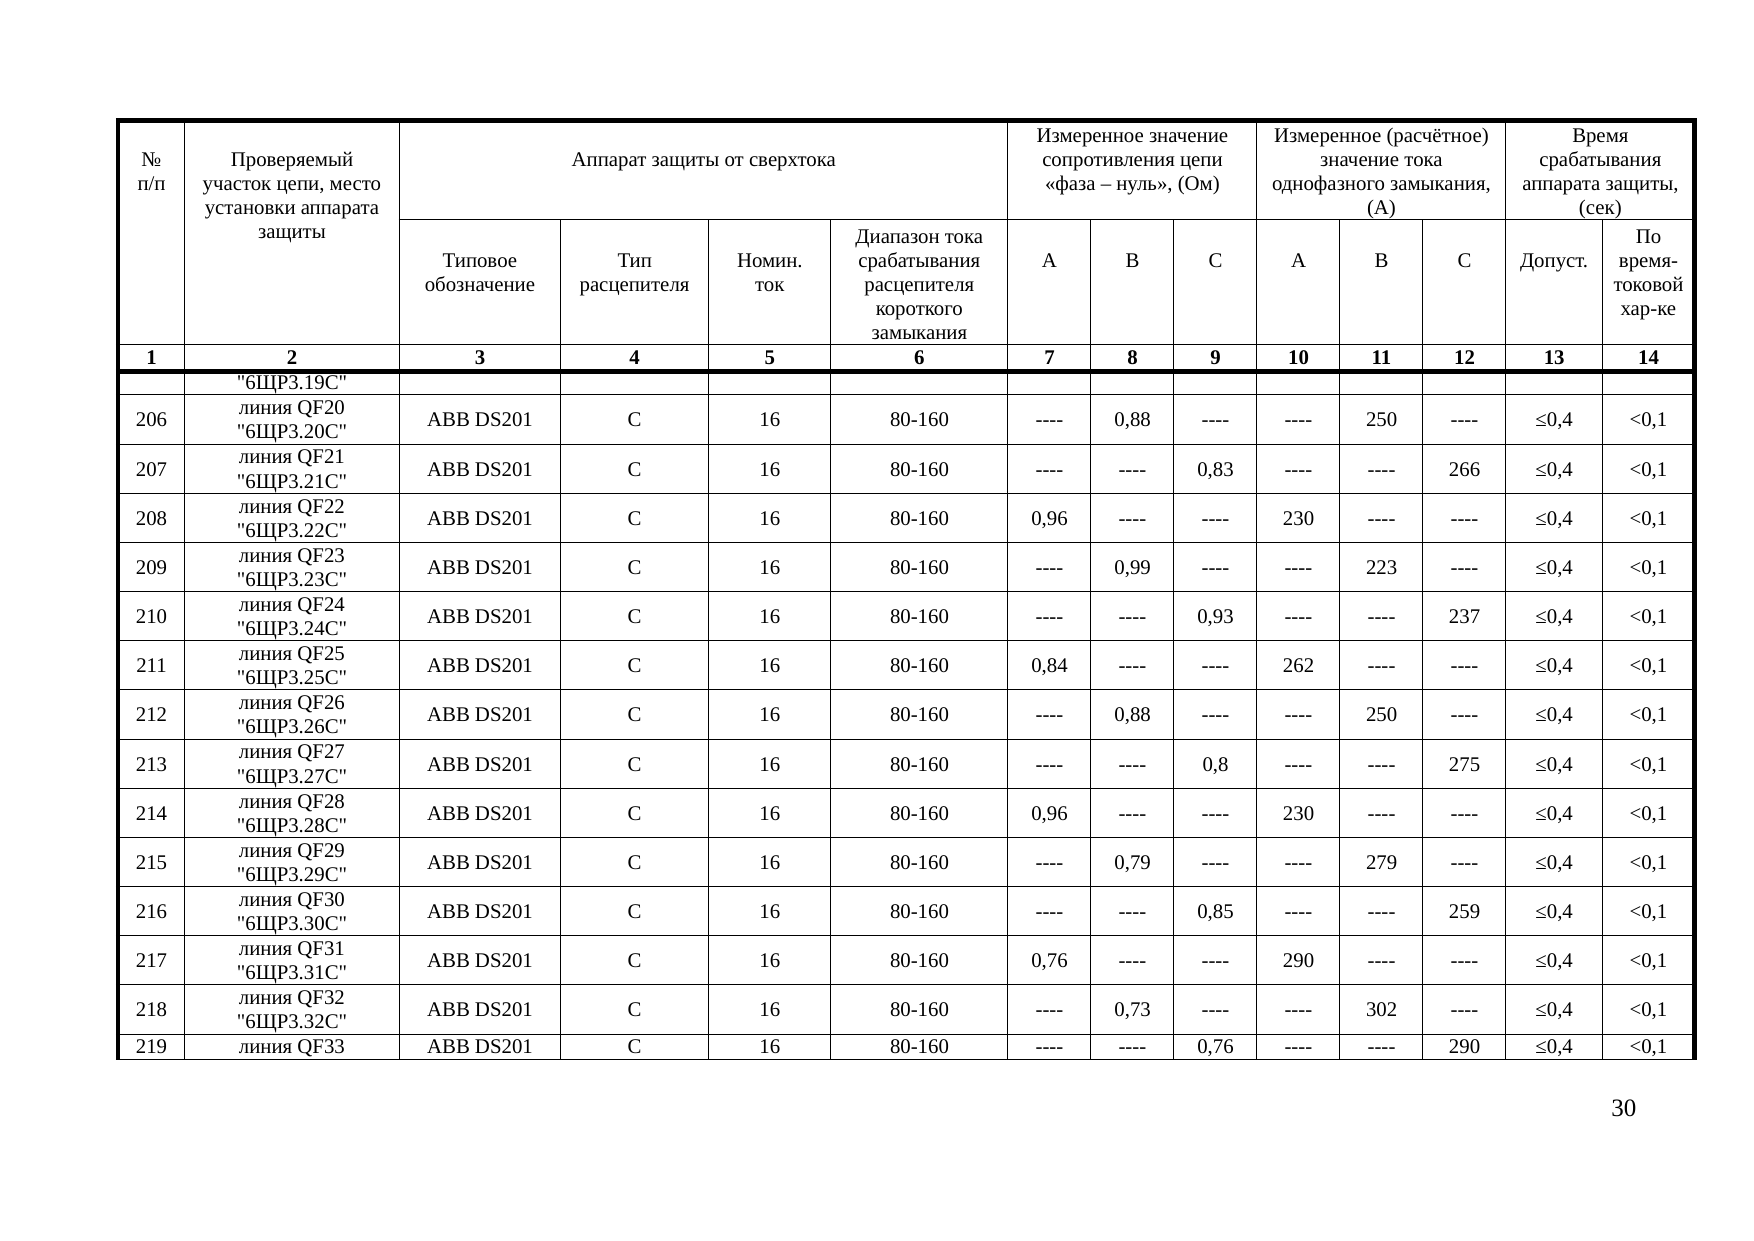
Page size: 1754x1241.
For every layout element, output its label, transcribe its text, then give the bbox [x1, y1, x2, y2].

table_cell ---- [1423, 690, 1505, 738]
table_cell ---- [1423, 838, 1505, 886]
table_cell 16 [709, 887, 830, 935]
table_cell 13 [1506, 345, 1602, 369]
table_cell "6ЩР3.19С" [185, 374, 399, 394]
table_cell 223 [1340, 543, 1422, 591]
table_cell 209 [120, 543, 184, 591]
table_cell A [1008, 220, 1090, 344]
table_cell ---- [1423, 374, 1505, 394]
table_cell <0,1 [1603, 838, 1692, 886]
table_cell ---- [1174, 690, 1256, 738]
table_cell 302 [1340, 985, 1422, 1033]
table_cell [709, 374, 830, 394]
table_cell ---- [1257, 543, 1339, 591]
table_cell ABB DS201 [400, 690, 560, 738]
table_cell 0,93 [1174, 592, 1256, 640]
table_cell C [561, 985, 708, 1033]
table_cell ---- [1091, 740, 1173, 788]
table_cell 80-160 [831, 445, 1007, 493]
table_cell 8 [1091, 345, 1173, 369]
table_cell ---- [1174, 936, 1256, 984]
table_cell ---- [1423, 641, 1505, 689]
table_cell линия QF21 "6ЩР3.21С" [185, 445, 399, 493]
table_cell ---- [1174, 641, 1256, 689]
table_cell 14 [1603, 345, 1692, 369]
table_cell ---- [1174, 543, 1256, 591]
table_cell 215 [120, 838, 184, 886]
table_cell <0,1 [1603, 445, 1692, 493]
table_cell ---- [1008, 690, 1090, 738]
table_cell 16 [709, 494, 830, 542]
table_cell <0,1 [1603, 936, 1692, 984]
table_cell 0,8 [1174, 740, 1256, 788]
table_header Проверяемый участок цепи, место установки аппарата защиты [185, 123, 399, 344]
table_cell <0,1 [1603, 494, 1692, 542]
table_cell 16 [709, 395, 830, 443]
table_cell C [561, 789, 708, 837]
table_cell 237 [1423, 592, 1505, 640]
table_cell [1603, 374, 1692, 394]
table_cell C [561, 887, 708, 935]
table_cell линия QF32 "6ЩР3.32С" [185, 985, 399, 1033]
table_cell ≤0,4 [1506, 690, 1602, 738]
table_cell 6 [831, 345, 1007, 369]
table_cell линия QF26 "6ЩР3.26С" [185, 690, 399, 738]
table_cell [1506, 374, 1602, 394]
table_cell 16 [709, 445, 830, 493]
table_cell линия QF31 "6ЩР3.31С" [185, 936, 399, 984]
table_cell 275 [1423, 740, 1505, 788]
table_cell 16 [709, 543, 830, 591]
table_header Аппарат защиты от сверхтока [400, 123, 1007, 219]
table_cell 262 [1257, 641, 1339, 689]
table_cell Тип расцепителя [561, 220, 708, 344]
table_cell ABB DS201 [400, 985, 560, 1033]
table_cell 16 [709, 592, 830, 640]
table_cell Диапазон тока срабатывания расцепителя короткого замыкания [831, 220, 1007, 344]
table_cell 80-160 [831, 641, 1007, 689]
table_cell 259 [1423, 887, 1505, 935]
table_cell ≤0,4 [1506, 887, 1602, 935]
table_cell линия QF20 "6ЩР3.20С" [185, 395, 399, 443]
table_cell ≤0,4 [1506, 789, 1602, 837]
table_cell ---- [1091, 592, 1173, 640]
table_cell 230 [1257, 494, 1339, 542]
table_cell 212 [120, 690, 184, 738]
table_cell ---- [1008, 592, 1090, 640]
table_cell 0,83 [1174, 445, 1256, 493]
table_cell ---- [1423, 395, 1505, 443]
table_cell ---- [1008, 838, 1090, 886]
table_cell ---- [1423, 985, 1505, 1033]
table_cell линия QF24 "6ЩР3.24С" [185, 592, 399, 640]
table_cell ≤0,4 [1506, 445, 1602, 493]
table_cell ---- [1008, 395, 1090, 443]
table_cell ---- [1257, 690, 1339, 738]
table_cell ---- [1257, 395, 1339, 443]
table_cell 230 [1257, 789, 1339, 837]
table_cell 218 [120, 985, 184, 1033]
table_cell 0,88 [1091, 690, 1173, 738]
table_cell 207 [120, 445, 184, 493]
table_cell 16 [709, 789, 830, 837]
table_cell <0,1 [1603, 985, 1692, 1033]
table_cell ABB DS201 [400, 1035, 560, 1058]
table_cell 7 [1008, 345, 1090, 369]
table_cell 80-160 [831, 887, 1007, 935]
table_cell 10 [1257, 345, 1339, 369]
table_cell 0,79 [1091, 838, 1173, 886]
table_cell Типовое обозначение [400, 220, 560, 344]
table_cell ≤0,4 [1506, 1035, 1602, 1058]
table_header Измеренное (расчётное) значение тока однофазного замыкания, (А) [1257, 123, 1505, 219]
table_cell 0,99 [1091, 543, 1173, 591]
table_header № п/п [120, 123, 184, 344]
table_cell 16 [709, 1035, 830, 1058]
table_cell <0,1 [1603, 395, 1692, 443]
table_cell 80-160 [831, 494, 1007, 542]
table_cell 0,96 [1008, 789, 1090, 837]
table_cell 80-160 [831, 985, 1007, 1033]
table_cell 210 [120, 592, 184, 640]
table_cell 0,96 [1008, 494, 1090, 542]
table_cell ---- [1174, 395, 1256, 443]
table_cell линия QF23 "6ЩР3.23С" [185, 543, 399, 591]
table_cell A [1257, 220, 1339, 344]
table_cell 290 [1257, 936, 1339, 984]
table_cell линия QF29 "6ЩР3.29С" [185, 838, 399, 886]
table_cell <0,1 [1603, 592, 1692, 640]
table_cell ≤0,4 [1506, 740, 1602, 788]
table_cell 206 [120, 395, 184, 443]
table_cell <0,1 [1603, 1035, 1692, 1058]
table_cell 4 [561, 345, 708, 369]
table_cell ABB DS201 [400, 543, 560, 591]
table_cell ---- [1340, 936, 1422, 984]
table_cell ---- [1423, 789, 1505, 837]
table_cell B [1340, 220, 1422, 344]
table_cell ---- [1340, 789, 1422, 837]
table_cell ≤0,4 [1506, 395, 1602, 443]
table_cell ---- [1340, 494, 1422, 542]
table_cell ABB DS201 [400, 395, 560, 443]
table_cell линия QF27 "6ЩР3.27С" [185, 740, 399, 788]
table_cell 16 [709, 936, 830, 984]
table_cell 16 [709, 985, 830, 1033]
table_cell ---- [1091, 1035, 1173, 1058]
table_cell C [561, 740, 708, 788]
table_cell 0,76 [1008, 936, 1090, 984]
table_cell <0,1 [1603, 789, 1692, 837]
table_cell ABB DS201 [400, 740, 560, 788]
table_cell ---- [1091, 641, 1173, 689]
table_cell линия QF22 "6ЩР3.22С" [185, 494, 399, 542]
table_cell 208 [120, 494, 184, 542]
table_cell ≤0,4 [1506, 985, 1602, 1033]
table_cell ---- [1423, 494, 1505, 542]
table_cell ---- [1091, 789, 1173, 837]
table_cell ≤0,4 [1506, 543, 1602, 591]
table_cell 216 [120, 887, 184, 935]
table_cell [120, 374, 184, 394]
table_cell ---- [1257, 838, 1339, 886]
table_cell ---- [1008, 445, 1090, 493]
table_cell ABB DS201 [400, 936, 560, 984]
table_cell <0,1 [1603, 543, 1692, 591]
table_cell ---- [1091, 494, 1173, 542]
table_cell 80-160 [831, 789, 1007, 837]
table_cell ---- [1340, 374, 1422, 394]
table_cell линия QF28 "6ЩР3.28С" [185, 789, 399, 837]
table_cell 80-160 [831, 740, 1007, 788]
table_cell ---- [1174, 985, 1256, 1033]
table_cell [831, 374, 1007, 394]
table_cell ---- [1008, 543, 1090, 591]
table_cell ---- [1257, 740, 1339, 788]
table_cell 279 [1340, 838, 1422, 886]
table_cell ≤0,4 [1506, 592, 1602, 640]
table_cell 250 [1340, 395, 1422, 443]
table_cell ---- [1174, 494, 1256, 542]
table_cell C [561, 838, 708, 886]
table_cell По время- токовой хар-ке [1603, 220, 1692, 344]
table_cell ---- [1091, 374, 1173, 394]
table_cell <0,1 [1603, 690, 1692, 738]
table_cell ---- [1091, 936, 1173, 984]
table_cell C [561, 1035, 708, 1058]
table_cell 290 [1423, 1035, 1505, 1058]
table_cell ≤0,4 [1506, 838, 1602, 886]
table_cell ---- [1257, 887, 1339, 935]
table_cell ABB DS201 [400, 789, 560, 837]
table_cell линия QF25 "6ЩР3.25С" [185, 641, 399, 689]
table_cell <0,1 [1603, 740, 1692, 788]
table_cell C [561, 494, 708, 542]
table_cell ABB DS201 [400, 641, 560, 689]
table_cell C [561, 936, 708, 984]
table_cell ---- [1340, 641, 1422, 689]
table_header Измеренное значение сопротивления цепи «фаза – нуль», (Ом) [1008, 123, 1256, 219]
table_cell ABB DS201 [400, 445, 560, 493]
table_cell 211 [120, 641, 184, 689]
table_cell ---- [1008, 740, 1090, 788]
table_cell 213 [120, 740, 184, 788]
table_cell <0,1 [1603, 641, 1692, 689]
table_cell ---- [1008, 887, 1090, 935]
table_cell C [1174, 220, 1256, 344]
table_cell 0,73 [1091, 985, 1173, 1033]
table_cell линия QF30 "6ЩР3.30С" [185, 887, 399, 935]
table_cell 16 [709, 641, 830, 689]
table_cell 266 [1423, 445, 1505, 493]
table_cell C [1423, 220, 1505, 344]
table_cell ABB DS201 [400, 592, 560, 640]
table_cell [400, 374, 560, 394]
table_cell ---- [1340, 887, 1422, 935]
table_cell 80-160 [831, 1035, 1007, 1058]
table_cell ---- [1091, 445, 1173, 493]
table_cell ---- [1423, 543, 1505, 591]
table_cell C [561, 641, 708, 689]
table_cell ≤0,4 [1506, 936, 1602, 984]
table_cell 219 [120, 1035, 184, 1058]
table_cell ---- [1340, 445, 1422, 493]
table_cell [561, 374, 708, 394]
table_cell линия QF33 [185, 1035, 399, 1058]
table_cell 2 [185, 345, 399, 369]
table_cell C [561, 543, 708, 591]
table_cell ---- [1423, 936, 1505, 984]
table_cell <0,1 [1603, 887, 1692, 935]
table_cell [1008, 374, 1090, 394]
table_cell 217 [120, 936, 184, 984]
table_cell 11 [1340, 345, 1422, 369]
table_cell ---- [1257, 445, 1339, 493]
table_cell 1 [120, 345, 184, 369]
table_cell 5 [709, 345, 830, 369]
table_cell C [561, 395, 708, 443]
table_cell ---- [1174, 374, 1256, 394]
table_cell 16 [709, 690, 830, 738]
table_cell B [1091, 220, 1173, 344]
table_cell ---- [1008, 985, 1090, 1033]
table_cell ≤0,4 [1506, 494, 1602, 542]
table_cell 214 [120, 789, 184, 837]
table_cell 9 [1174, 345, 1256, 369]
table_cell ---- [1174, 838, 1256, 886]
table_cell 80-160 [831, 543, 1007, 591]
table_cell 80-160 [831, 395, 1007, 443]
table_cell C [561, 445, 708, 493]
table_cell ---- [1257, 1035, 1339, 1058]
table_cell C [561, 592, 708, 640]
table_cell ---- [1091, 887, 1173, 935]
table_cell Допуст. [1506, 220, 1602, 344]
table_cell ---- [1257, 985, 1339, 1033]
table_cell 0,85 [1174, 887, 1256, 935]
table_cell ---- [1008, 1035, 1090, 1058]
table_cell 80-160 [831, 838, 1007, 886]
table_cell [1257, 374, 1339, 394]
table_cell 250 [1340, 690, 1422, 738]
table_cell 80-160 [831, 936, 1007, 984]
table_cell ABB DS201 [400, 887, 560, 935]
table_cell 0,84 [1008, 641, 1090, 689]
table_cell 3 [400, 345, 560, 369]
table_cell Номин. ток [709, 220, 830, 344]
table_cell 16 [709, 740, 830, 788]
table_cell 0,88 [1091, 395, 1173, 443]
table_cell ---- [1340, 740, 1422, 788]
table_header Время срабатывания аппарата защиты, (сек) [1506, 123, 1692, 219]
table_cell ABB DS201 [400, 838, 560, 886]
table_cell 0,76 [1174, 1035, 1256, 1058]
table_cell ---- [1174, 789, 1256, 837]
table_cell C [561, 690, 708, 738]
table_cell 16 [709, 838, 830, 886]
table_cell 80-160 [831, 690, 1007, 738]
table_cell 12 [1423, 345, 1505, 369]
table_cell 80-160 [831, 592, 1007, 640]
table_cell ABB DS201 [400, 494, 560, 542]
table_cell ---- [1340, 592, 1422, 640]
table_cell ≤0,4 [1506, 641, 1602, 689]
table_cell ---- [1340, 1035, 1422, 1058]
table_cell ---- [1257, 592, 1339, 640]
